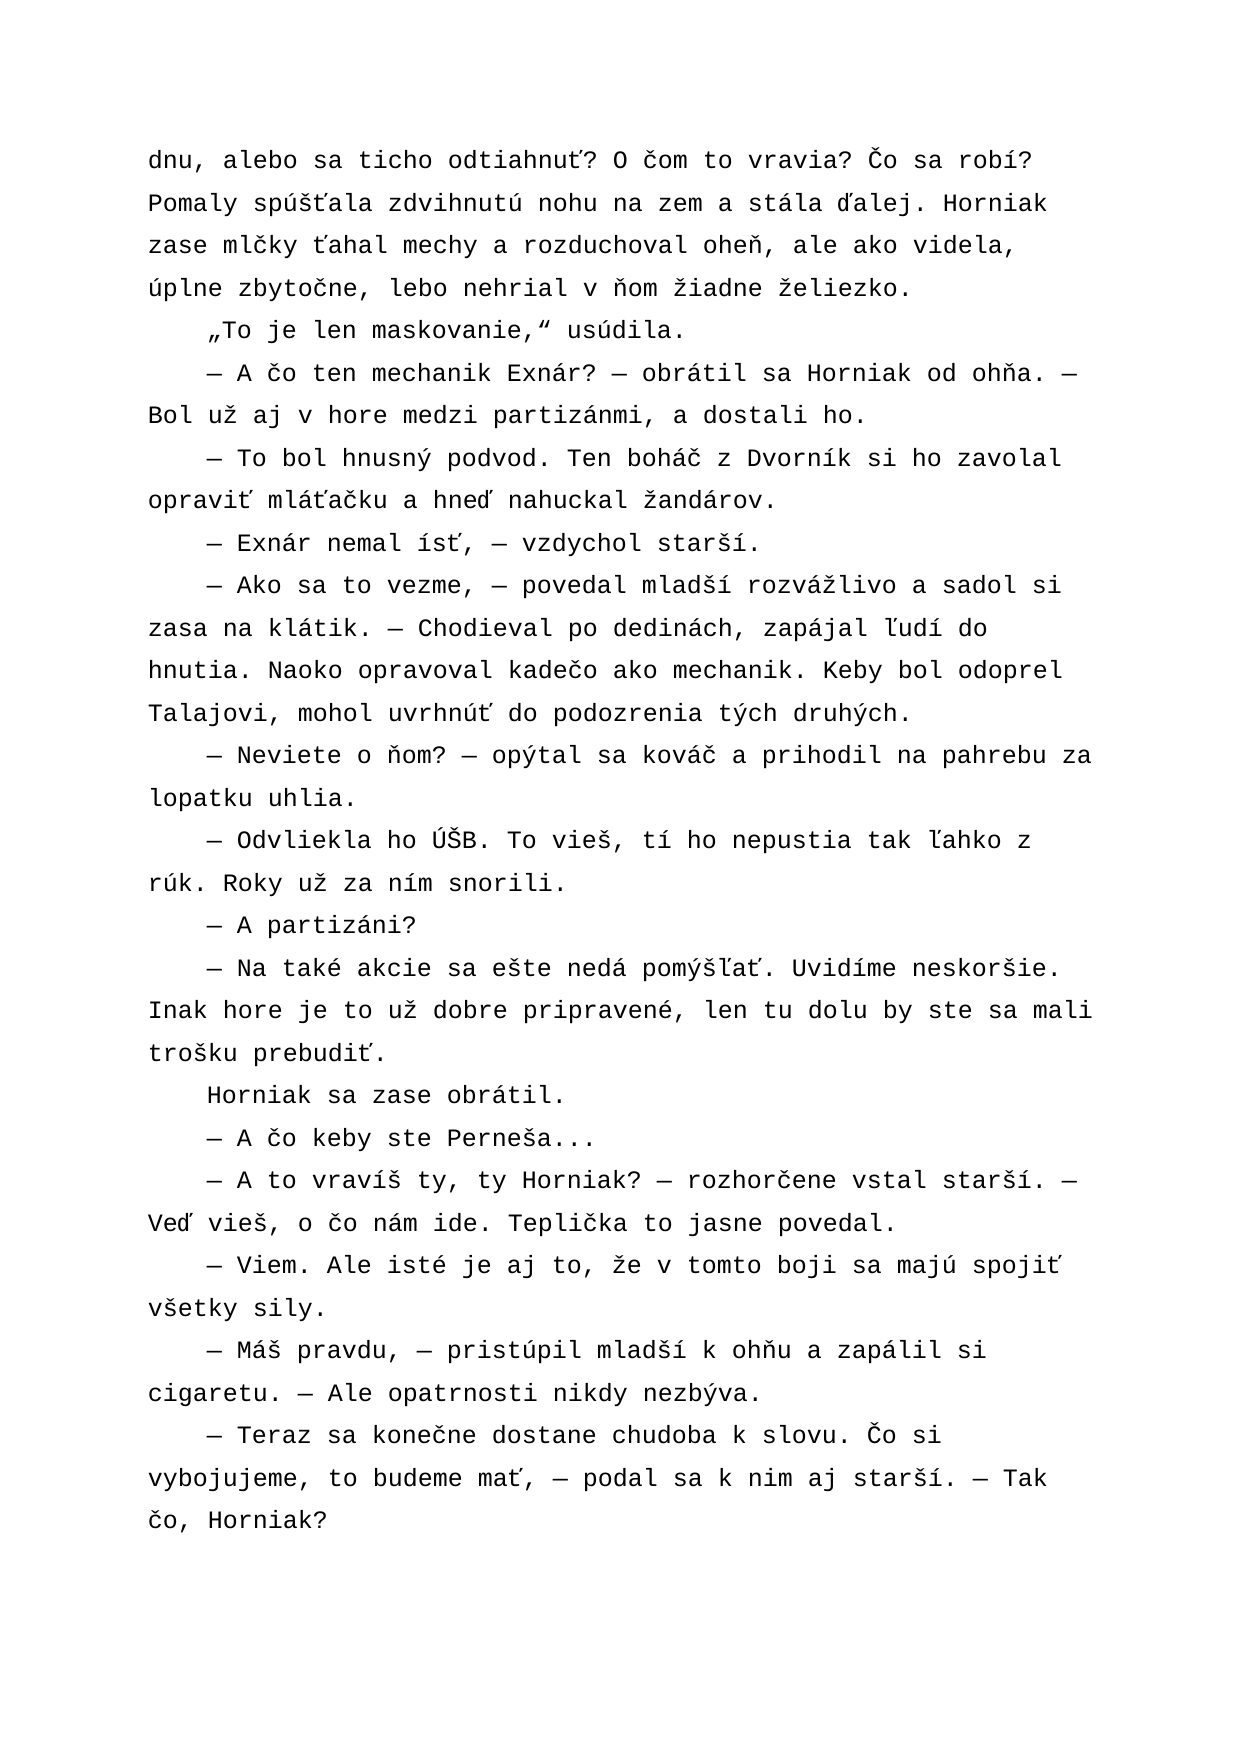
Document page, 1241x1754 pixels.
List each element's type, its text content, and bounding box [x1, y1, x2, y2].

text — A partizáni? [148, 913, 1093, 941]
text „To je len maskovanie,“ usúdila. [148, 318, 1093, 346]
text — A to vravíš ty, ty Horniak? — rozhorčene vstal starší. — Veď vieš, o čo nám ide. Teplička to jasne povedal. [148, 1168, 1093, 1238]
text Horniak sa zase obrátil. [148, 1083, 1093, 1111]
text — Ako sa to vezme, — povedal mladší rozvážlivo a sadol si zasa na klátik. — Chodieval po dedinách, zapájal ľudí do hnutia. Naoko opravoval kadečo ako mechanik. Keby bol odoprel Talajovi, mohol uvrhnúť do podozrenia tých druhých. [148, 573, 1093, 728]
text — Neviete o ňom? — opýtal sa kováč a prihodil na pahrebu za lopatku uhlia. [148, 743, 1093, 813]
text dnu, alebo sa ticho odtiahnuť? O čom to vravia? Čo sa robí? Pomaly spúšťala zdvihnutú nohu na zem a stála ďalej. Horniak zase mlčky ťahal mechy a rozduchoval oheň, ale ako videla, úplne zbytočne, lebo nehrial v ňom žiadne želiezko. [148, 148, 1093, 303]
text — To bol hnusný podvod. Ten boháč z Dvorník si ho zavolal opraviť mláťačku a hneď nahuckal žandárov. [148, 445, 1093, 516]
text — Odvliekla ho ÚŠB. To vieš, tí ho nepustia tak ľahko z rúk. Roky už za ním snorili. [148, 828, 1093, 898]
text — Exnár nemal ísť, — vzdychol starší. [148, 530, 1093, 558]
text — Máš pravdu, — pristúpil mladší k ohňu a zapálil si cigaretu. — Ale opatrnosti nikdy nezbýva. [148, 1338, 1093, 1408]
text — A čo keby ste Perneša... [148, 1125, 1093, 1153]
text — Viem. Ale isté je aj to, že v tomto boji sa majú spojiť všetky sily. [148, 1253, 1093, 1323]
text — A čo ten mechanik Exnár? — obrátil sa Horniak od ohňa. — Bol už aj v hore medzi partizánmi, a dostali ho. [148, 360, 1093, 431]
text — Na také akcie sa ešte nedá pomýšľať. Uvidíme neskoršie. Inak hore je to už dobre pripravené, len tu dolu by ste sa mali trošku prebudiť. [148, 955, 1093, 1068]
text — Teraz sa konečne dostane chudoba k slovu. Čo si vybojujeme, to budeme mať, — podal sa k nim aj starší. — Tak čo, Horniak? [148, 1423, 1093, 1536]
